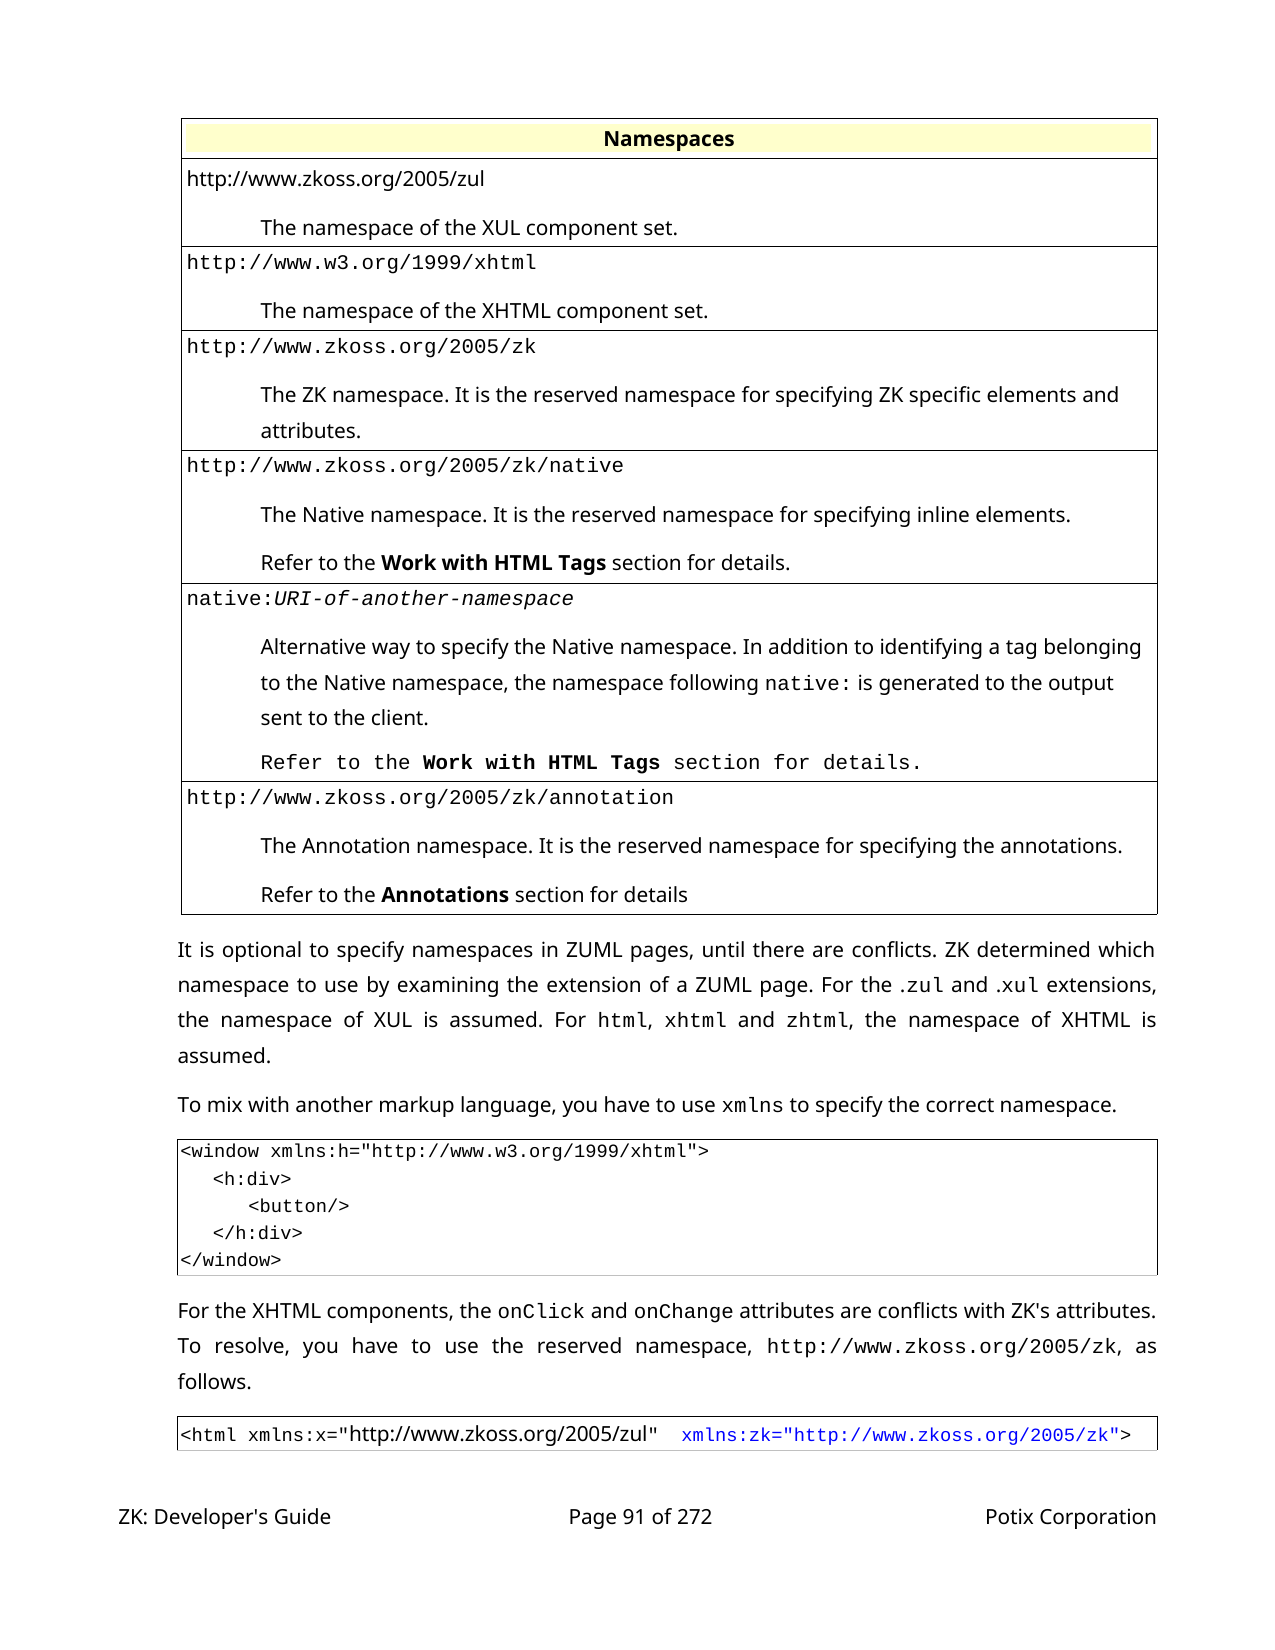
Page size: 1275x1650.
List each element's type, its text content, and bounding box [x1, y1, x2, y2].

table_cell native:URI-of-another-namespace Alternative way to specify the Native namespace. In addition to identifying a tag belonging to the Native namespace, the namespace following native: is generated to the output sent to the client. Refer to the Work with HTML Tags section for details. [182, 584, 1157, 781]
text For the XHTML components, the onClick and onChange attributes are conflicts with ZK's attributes. To resolve, you have to use the reserved namespace, http://www.zkoss.org/2005/zk, as follows. [177, 1296, 1157, 1395]
table_cell http://www.zkoss.org/2005/zk The ZK namespace. It is the reserved namespace for specifying ZK specific elements and attributes. [182, 331, 1157, 450]
table_cell http://www.zkoss.org/2005/zul The namespace of the XUL component set. [182, 159, 1157, 246]
text <html xmlns:x="http://www.zkoss.org/2005/zul" xmlns:zk="http://www.zkoss.org/2005/zk"> [178, 1417, 1157, 1450]
table_header Namespaces [182, 119, 1157, 158]
table_cell http://www.zkoss.org/2005/zk/native The Native namespace. It is the reserved namespace for specifying inline elements. Refer to the Work with HTML Tags section for details. [182, 451, 1157, 583]
text To mix with another markup language, you have to use xmlns to specify the correct namespace. [177, 1090, 1157, 1118]
text <button/> [178, 1193, 1157, 1218]
table_cell http://www.zkoss.org/2005/zk/annotation The Annotation namespace. It is the reserved namespace for specifying the annotations. Refer to the Annotations section for details [182, 782, 1157, 914]
table_cell http://www.w3.org/1999/xhtml The namespace of the XHTML component set. [182, 247, 1157, 330]
text </h:div> [178, 1221, 1157, 1245]
text <h:div> [178, 1166, 1157, 1191]
text It is optional to specify namespaces in ZUML pages, until there are conflicts. ZK determined which namespace to use by examining the extension of a ZUML page. For the .zul and .xul extensions, the namespace of XUL is assumed. For html, xhtml and zhtml, the namespace of XHTML is assumed. [177, 935, 1157, 1069]
text <window xmlns:h="http://www.w3.org/1999/xhtml"> [178, 1140, 1157, 1163]
text </window> [178, 1248, 1157, 1275]
